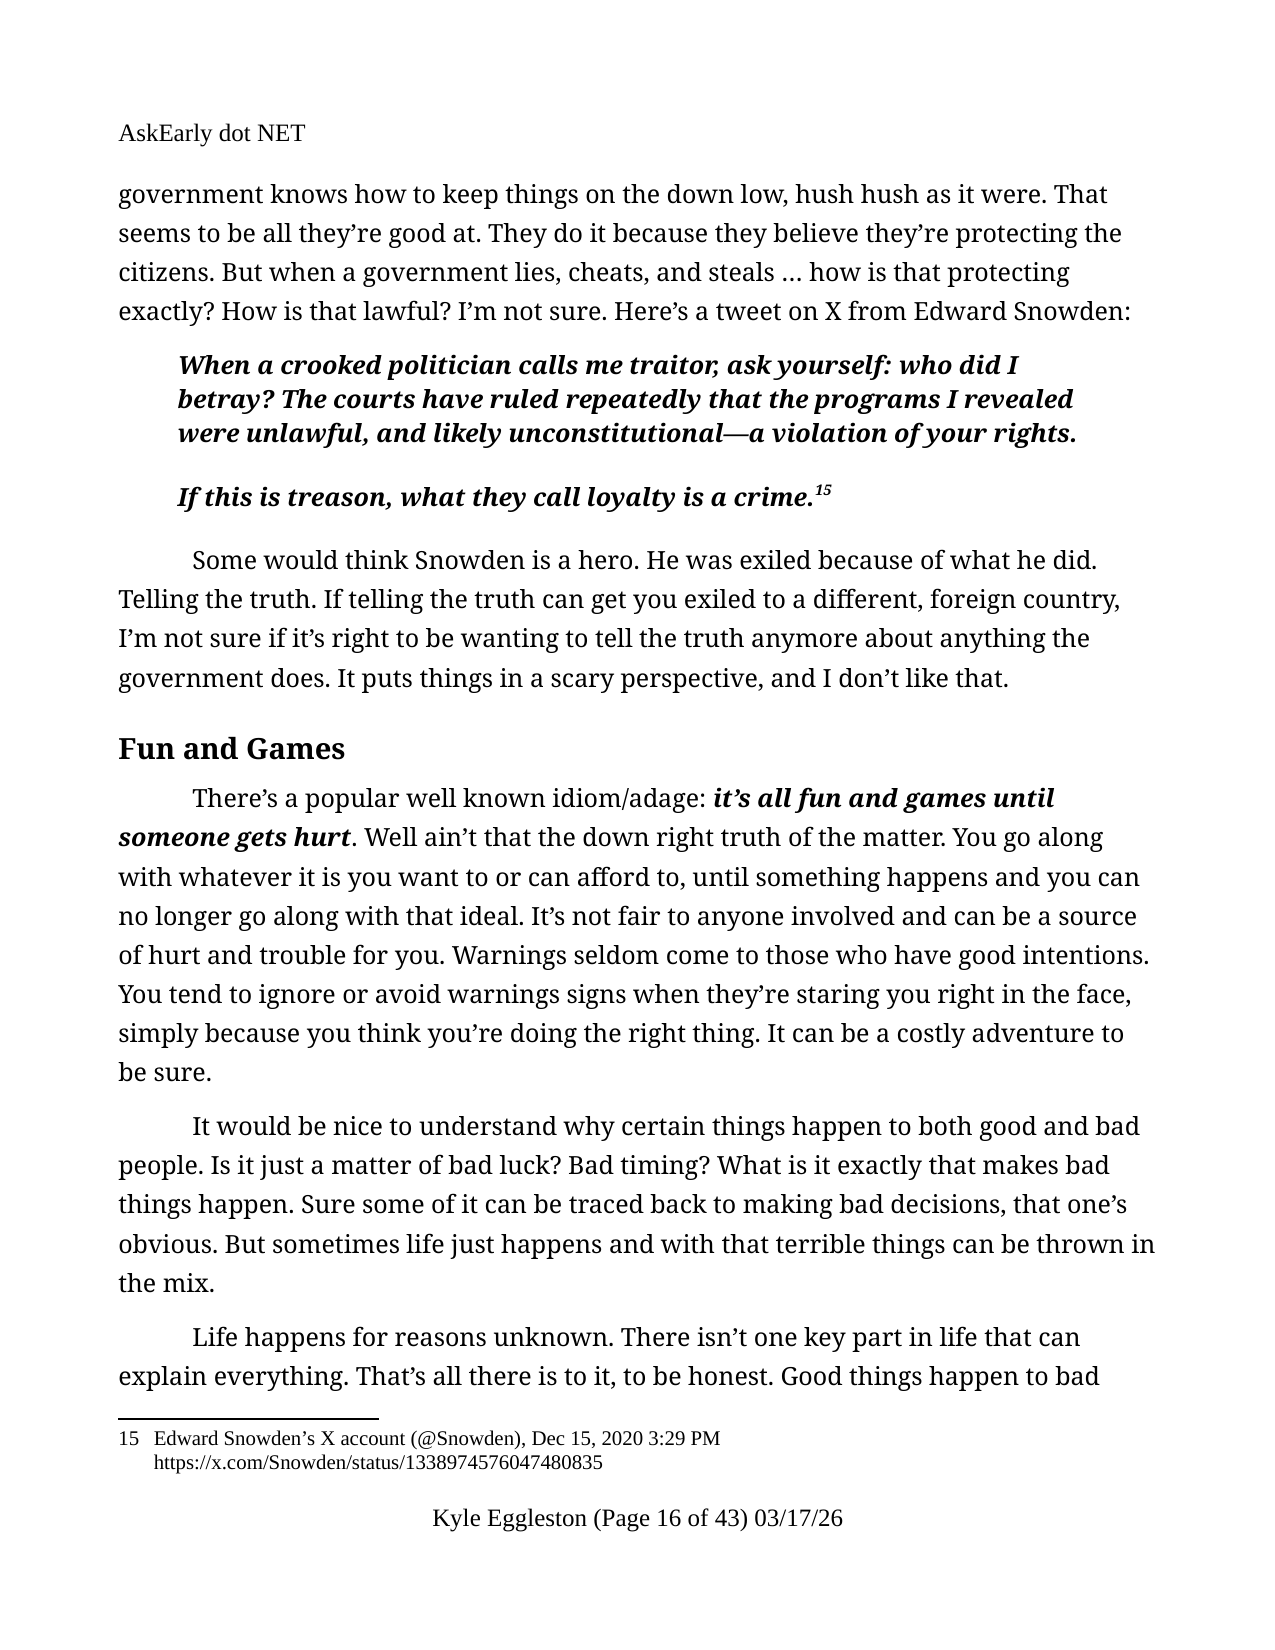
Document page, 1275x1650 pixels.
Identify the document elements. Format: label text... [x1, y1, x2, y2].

text If this is treason, what they call loyalty is a crime. [177, 479, 1098, 513]
text Life happens for reasons unknown. There isn’t one key part in life that can explain everything. That’s all there is to it, to be honest. Good things happen to bad [118, 1319, 1157, 1392]
text Some would think Snowden is a hero. He was exiled because of what he did. Telling the truth. If telling the truth can get you exiled to a different, foreign country, I’m not sure if it’s right to be wanting to tell the truth anymore about anything the government does. It puts things in a scary perspective, and I don’t like that. [118, 543, 1157, 694]
text government knows how to keep things on the down low, hush hush as it were. That seems to be all they’re good at. They do it because they believe they’re protecting the citizens. But when a government lies, cheats, and steals … how is that protecting exactly? How is that lawful? I’m not sure. Here’s a tweet on X from Edward Snowden: [118, 176, 1157, 328]
text There’s a popular well known idiom/adage: it’s all fun and games until someone gets hurt. Well ain’t that the down right truth of the matter. You go along with whatever it is you want to or can afford to, until something happens and you can no longer go along with that ideal. It’s not fair to anyone involved and can be a source of hurt and trouble for you. Warnings seldom come to those who have good intentions. You tend to ignore or avoid warnings signs when they’re staring you right in the face, simply because you think you’re doing the right thing. It can be a costly adventure to be sure. [118, 781, 1157, 1089]
subtitle Fun and Games [118, 729, 1157, 768]
text Edward Snowden’s X account (@Snowden), Dec 15, 2020 3:29 PM https://x.com/Snowden/status/1338974576047480835 [118, 1426, 1157, 1474]
text It would be nice to understand why certain things happen to both good and bad people. Is it just a matter of bad luck? Bad timing? What is it exactly that makes bad things happen. Sure some of it can be traced back to making bad decisions, that one’s obvious. But sometimes life just happens and with that terrible things can be thrown in the mix. [118, 1109, 1157, 1299]
text When a crooked politician calls me traitor, ask yourself: who did I betray? The courts have ruled repeatedly that the programs I revealed were unlawful, and likely unconstitutional—a violation of your rights. [177, 348, 1098, 450]
